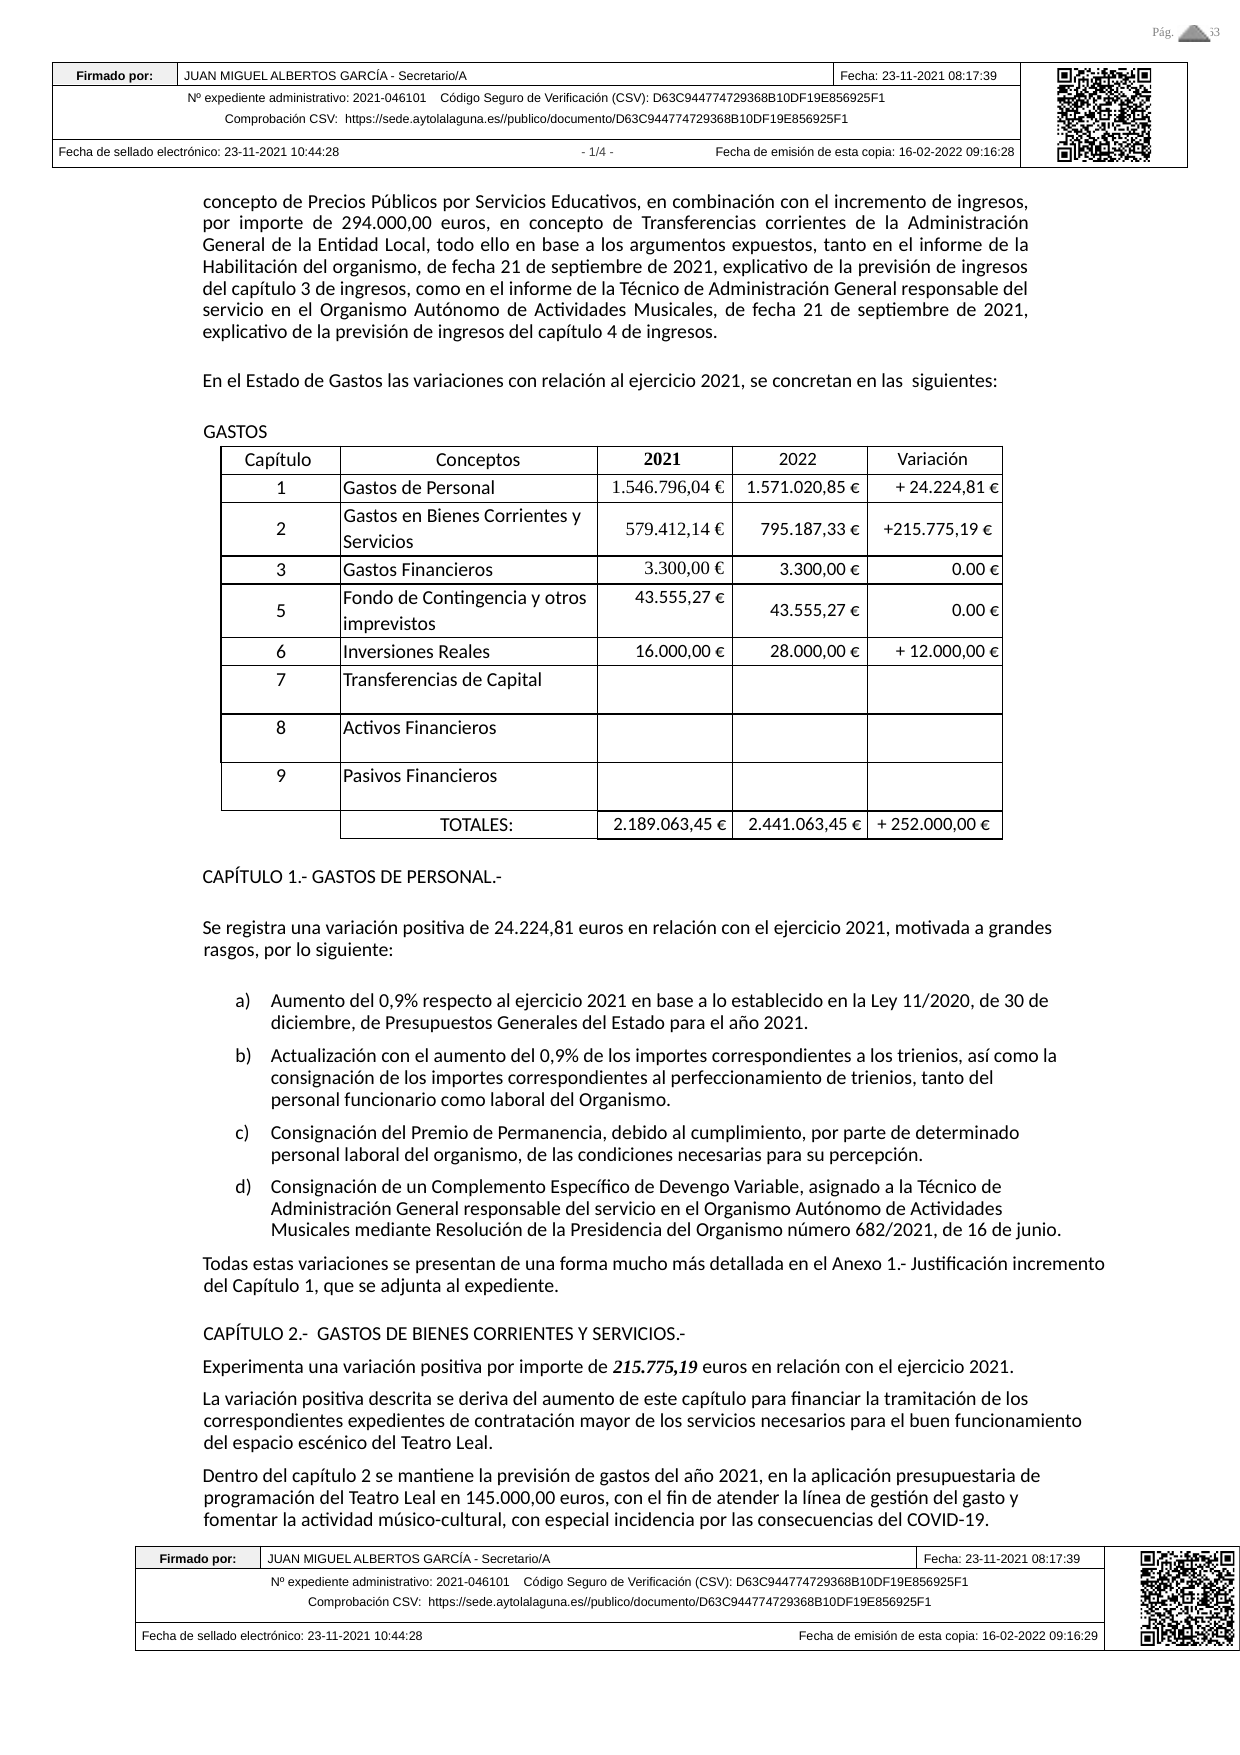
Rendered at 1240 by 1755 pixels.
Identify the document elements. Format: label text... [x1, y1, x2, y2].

text Todas estas variaciones se presentan de una forma mucho más detallada en el Anexo 1.- Justificación incremento del Capítulo 1, que se adjunta al expediente. [202, 1253, 1110, 1297]
table_cell +215.775,19 € [868, 503, 1002, 555]
table_header Fecha: 23-11-2021 08:17:39 [834, 63, 1020, 84]
table_cell 7 [222, 666, 340, 713]
table_cell 795.187,33 € [733, 503, 867, 555]
list Aumento del 0,9% respecto al ejercicio 2021 en base a lo establecido en la Ley 11/2020, de 30 de diciembre, de Presupuestos Generales del Estado para el año 2021. [235, 990, 1063, 1034]
table_header Variación [868, 447, 1002, 473]
list Consignación del Premio de Permanencia, debido al cumplimiento, por parte de determinado personal laboral del organismo, de las condiciones necesarias para su percepción. [235, 1122, 1063, 1166]
table_cell Activos Financieros [341, 715, 597, 762]
table_cell 3 [222, 557, 340, 583]
table_cell 43.555,27 € [733, 585, 867, 637]
table_cell [598, 763, 732, 810]
text En el Estado de Gastos las variaciones con relación al ejercicio 2021, se concretan en las siguientes: [202, 369, 1110, 392]
table_cell [868, 715, 1002, 762]
text Experimenta una variación positiva por importe de 215.775,19 euros en relación con el ejercicio 2021. [202, 1355, 1110, 1377]
table_cell + 12.000,00 € [868, 638, 1002, 665]
table_header JUAN MIGUEL ALBERTOS GARCÍA - Secretario/A [178, 63, 833, 84]
table_cell [868, 666, 1002, 713]
table_cell 1.546.796,04 € [598, 475, 732, 501]
text La variación positiva descrita se deriva del aumento de este capítulo para financiar la tramitación de los correspondientes expedientes de contratación mayor de los servicios necesarios para el buen funcionamiento del espacio escénico del Teatro Leal. [202, 1388, 1110, 1454]
text CAPÍTULO 2.- GASTOS DE BIENES CORRIENTES Y SERVICIOS.- [203, 1323, 1110, 1345]
table_cell 28.000,00 € [733, 638, 867, 665]
table_header 2021 [598, 447, 732, 473]
table_cell Gastos de Personal [341, 475, 597, 501]
table_cell 6 [222, 638, 340, 665]
table_cell Nº expediente administrativo: 2021-046101 Código Seguro de Verificación (CSV): D63C944774729368B10DF19E856925F1 Comprobación CSV: https://sede.aytolalaguna.es//publico/documento/D63C944774729368B10DF19E856925F1 [53, 86, 1020, 139]
text concepto de Precios Públicos por Servicios Educativos, en combinación con el incremento de ingresos, por importe de 294.000,00 euros, en concepto de Transferencias corrientes de la Administración General de la Entidad Local, todo ello en base a los argumentos expuestos, tanto en el informe de la Habilitación del organismo, de fecha 21 de septiembre de 2021, explicativo de la previsión de ingresos del capítulo 3 de ingresos, como en el informe de la Técnico de Administración General responsable del servicio en el Organismo Autónomo de Actividades Musicales, de fecha 21 de septiembre de 2021, explicativo de la previsión de ingresos del capítulo 4 de ingresos. [202, 191, 1030, 343]
table_cell 579.412,14 € [598, 503, 732, 555]
table_cell 1.571.020,85 € [733, 475, 867, 501]
text GASTOS [203, 420, 1110, 443]
table_cell Transferencias de Capital [341, 666, 597, 713]
table_cell + 24.224,81 € [868, 475, 1002, 501]
table_header [1021, 63, 1187, 167]
table_cell + 252.000,00 € [868, 812, 1002, 838]
table_cell 43.555,27 € [598, 585, 732, 637]
table_cell Pasivos Financieros [341, 763, 597, 810]
table_cell Gastos Financieros [341, 557, 597, 583]
table_cell 9 [222, 763, 340, 810]
table_cell TOTALES: [341, 811, 597, 838]
table_cell Fecha de sellado electrónico: 23-11-2021 10:44:28 - 1/4 - Fecha de emisión de esta copia: 16-02-2022 09:16:28 [53, 140, 1020, 167]
table_header 2022 [733, 447, 867, 473]
table_header Firmado por: [53, 63, 177, 84]
table_cell [868, 763, 1002, 810]
table_cell [221, 811, 340, 838]
table_cell [733, 715, 867, 762]
table_cell 2.441.063,45 € [733, 812, 867, 838]
table_cell Fondo de Contingencia y otros imprevistos [341, 585, 597, 637]
table_cell [598, 715, 732, 762]
table_cell 3.300,00 € [733, 557, 867, 583]
table_cell [598, 666, 732, 713]
table_cell Inversiones Reales [341, 638, 597, 665]
table_cell 2.189.063,45 € [598, 812, 732, 838]
text Se registra una variación positiva de 24.224,81 euros en relación con el ejercicio 2021, motivada a grandes rasgos, por lo siguiente: [202, 916, 1110, 961]
table_cell 3.300,00 € [598, 557, 732, 583]
table_cell 0.00 € [868, 557, 1002, 583]
table_cell 0.00 € [868, 585, 1002, 637]
table_cell 2 [222, 503, 340, 555]
text CAPÍTULO 1.- GASTOS DE PERSONAL.- [202, 865, 1110, 888]
table_cell 5 [222, 585, 340, 637]
table_cell 16.000,00 € [598, 638, 732, 665]
table_cell 1 [222, 475, 340, 501]
list Actualización con el aumento del 0,9% de los importes correspondientes a los trienios, así como la consignación de los importes correspondientes al perfeccionamiento de trienios, tanto del personal funcionario como laboral del Organismo. [235, 1045, 1063, 1111]
text Dentro del capítulo 2 se mantiene la previsión de gastos del año 2021, en la aplicación presupuestaria de programación del Teatro Leal en 145.000,00 euros, con el fin de atender la línea de gestión del gasto y fomentar la actividad músico-cultural, con especial incidencia por las consecuencias del COVID-19. [202, 1465, 1051, 1531]
table_cell [733, 666, 867, 713]
table_cell [733, 763, 867, 810]
list Consignación de un Complemento Específico de Devengo Variable, asignado a la Técnico de Administración General responsable del servicio en el Organismo Autónomo de Actividades Musicales mediante Resolución de la Presidencia del Organismo número 682/2021, de 16 de junio. [235, 1176, 1063, 1242]
table_cell 8 [222, 715, 340, 762]
table_header Conceptos [341, 447, 597, 473]
table_cell Gastos en Bienes Corrientes y Servicios [341, 503, 597, 555]
table_header Capítulo [222, 447, 340, 473]
